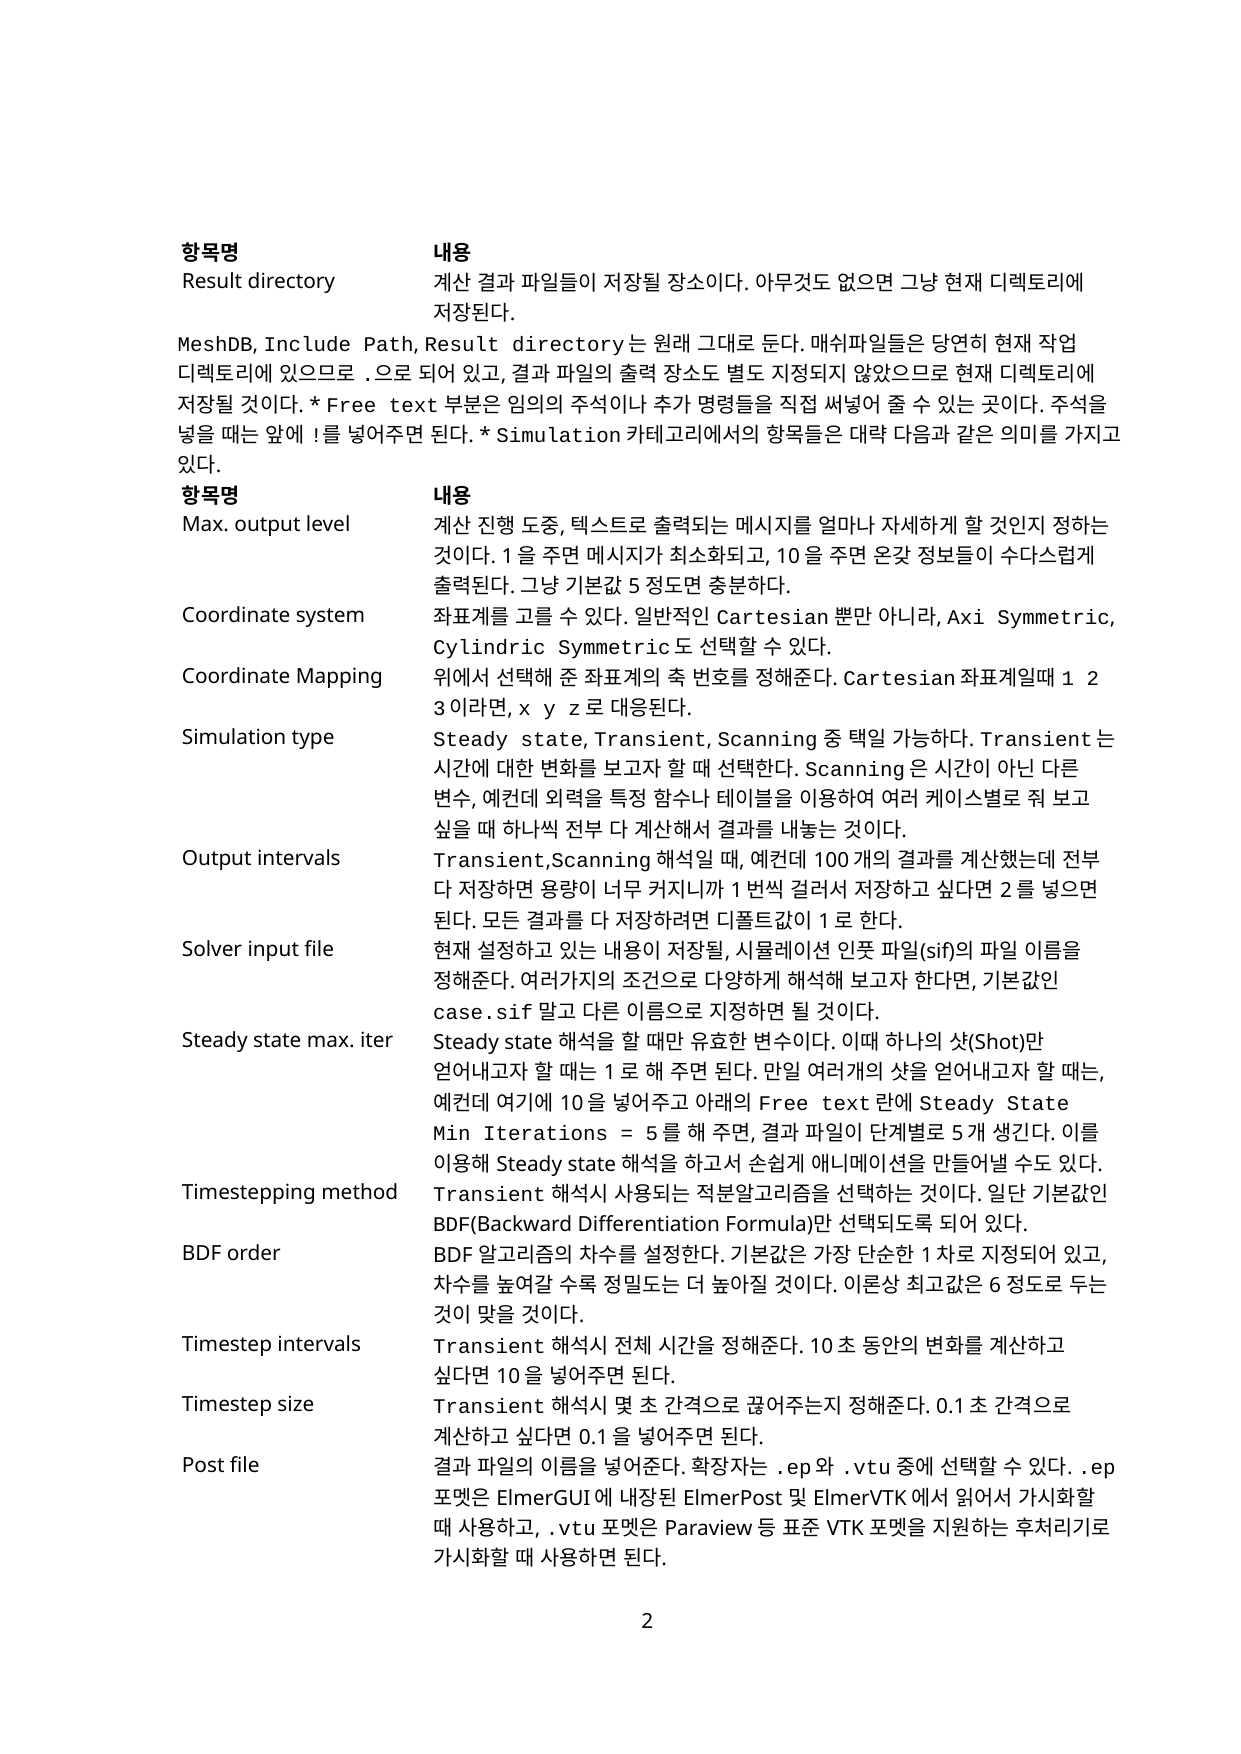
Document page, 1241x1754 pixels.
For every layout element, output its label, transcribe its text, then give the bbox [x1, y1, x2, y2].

table_cell Transient,Scanning 해석일 때, 예컨데 100개의 결과를 계산했는데 전부 다 저장하면 용량이 너무 커지니까 1번씩 걸러서 저장하고 싶다면 2를 넣으면 된다. 모든 결과를 다 저장하려면 디폴트값이 1로 한다. [428, 843, 1122, 934]
table_header 내용 [428, 236, 1122, 266]
table_cell 좌표계를 고를 수 있다. 일반적인 Cartesian 뿐만 아니라, Axi Symmetric, Cylindric Symmetric도 선택할 수 있다. [428, 600, 1122, 661]
table_cell Steady state, Transient, Scanning 중 택일 가능하다. Transient는 시간에 대한 변화를 보고자 할 때 선택한다. Scanning은 시간이 아닌 다른 변수, 예컨데 외력을 특정 함수나 테이블을 이용하여 여러 케이스별로 줘 보고 싶을 때 하나씩 전부 다 계산해서 결과를 내놓는 것이다. [428, 722, 1122, 843]
table_cell 현재 설정하고 있는 내용이 저장될, 시뮬레이션 인풋 파일(sif)의 파일 이름을 정해준다. 여러가지의 조건으로 다양하게 해석해 보고자 한다면, 기본값인 case.sif 말고 다른 이름으로 지정하면 될 것이다. [428, 934, 1122, 1025]
table_cell 계산 진행 도중, 텍스트로 출력되는 메시지를 얼마나 자세하게 할 것인지 정하는 것이다. 1을 주면 메시지가 최소화되고, 10을 주면 온갖 정보들이 수다스럽게 출력된다. 그냥 기본값 5 정도면 충분하다. [428, 509, 1122, 600]
table_cell Timestepping method [177, 1177, 428, 1238]
text MeshDB, Include Path, Result directory는 원래 그대로 둔다. 매쉬파일들은 당연히 현재 작업 디렉토리에 있으므로 .으로 되어 있고, 결과 파일의 출력 장소도 별도 지정되지 않았으므로 현재 디렉토리에 저장될 것이다. * Free text 부분은 임의의 주석이나 추가 명령들을 직접 써넣어 줄 수 있는 곳이다. 주석을 넣을 때는 앞에 !를 넣어주면 된다. * Simulation 카테고리에서의 항목들은 대략 다음과 같은 의미를 가지고 있다. [177, 327, 1122, 479]
table_cell Steady state max. iter [177, 1025, 428, 1177]
table_cell Result directory [177, 266, 428, 327]
table_header 항목명 [177, 236, 428, 266]
table_cell Solver input file [177, 934, 428, 1025]
table_cell BDF 알고리즘의 차수를 설정한다. 기본값은 가장 단순한 1차로 지정되어 있고, 차수를 높여갈 수록 정밀도는 더 높아질 것이다. 이론상 최고값은 6 정도로 두는 것이 맞을 것이다. [428, 1238, 1122, 1329]
table_cell Coordinate system [177, 600, 428, 661]
table_cell BDF order [177, 1238, 428, 1329]
table_cell Post file [177, 1450, 428, 1572]
table_cell 계산 결과 파일들이 저장될 장소이다. 아무것도 없으면 그냥 현재 디렉토리에 저장된다. [428, 266, 1122, 327]
table_cell Coordinate Mapping [177, 661, 428, 722]
table_cell Transient 해석시 사용되는 적분알고리즘을 선택하는 것이다. 일단 기본값인 BDF(Backward Differentiation Formula)만 선택되도록 되어 있다. [428, 1177, 1122, 1238]
table_cell Output intervals [177, 843, 428, 934]
table_cell 결과 파일의 이름을 넣어준다. 확장자는 .ep와 .vtu 중에 선택할 수 있다. .ep 포멧은 ElmerGUI에 내장된 ElmerPost 및 ElmerVTK에서 읽어서 가시화할 때 사용하고, .vtu 포멧은 Paraview 등 표준 VTK 포멧을 지원하는 후처리기로 가시화할 때 사용하면 된다. [428, 1450, 1122, 1572]
table_cell Timestep intervals [177, 1329, 428, 1389]
table_cell Max. output level [177, 509, 428, 600]
table_header 내용 [428, 479, 1122, 509]
table_cell Simulation type [177, 722, 428, 843]
table_header 항목명 [177, 479, 428, 509]
table_cell Transient 해석시 전체 시간을 정해준다. 10초 동안의 변화를 계산하고 싶다면 10을 넣어주면 된다. [428, 1329, 1122, 1389]
table_cell Transient 해석시 몇 초 간격으로 끊어주는지 정해준다. 0.1초 간격으로 계산하고 싶다면 0.1을 넣어주면 된다. [428, 1390, 1122, 1450]
table_cell 위에서 선택해 준 좌표계의 축 번호를 정해준다. Cartesian좌표계일때 1 2 3이라면, x y z로 대응된다. [428, 661, 1122, 722]
table_cell Steady state 해석을 할 때만 유효한 변수이다. 이때 하나의 샷(Shot)만 얻어내고자 할 때는 1로 해 주면 된다. 만일 여러개의 샷을 얻어내고자 할 때는, 예컨데 여기에 10을 넣어주고 아래의 Free text란에 Steady State Min Iterations = 5를 해 주면, 결과 파일이 단계별로 5개 생긴다. 이를 이용해 Steady state 해석을 하고서 손쉽게 애니메이션을 만들어낼 수도 있다. [428, 1025, 1122, 1177]
table_cell Timestep size [177, 1390, 428, 1450]
